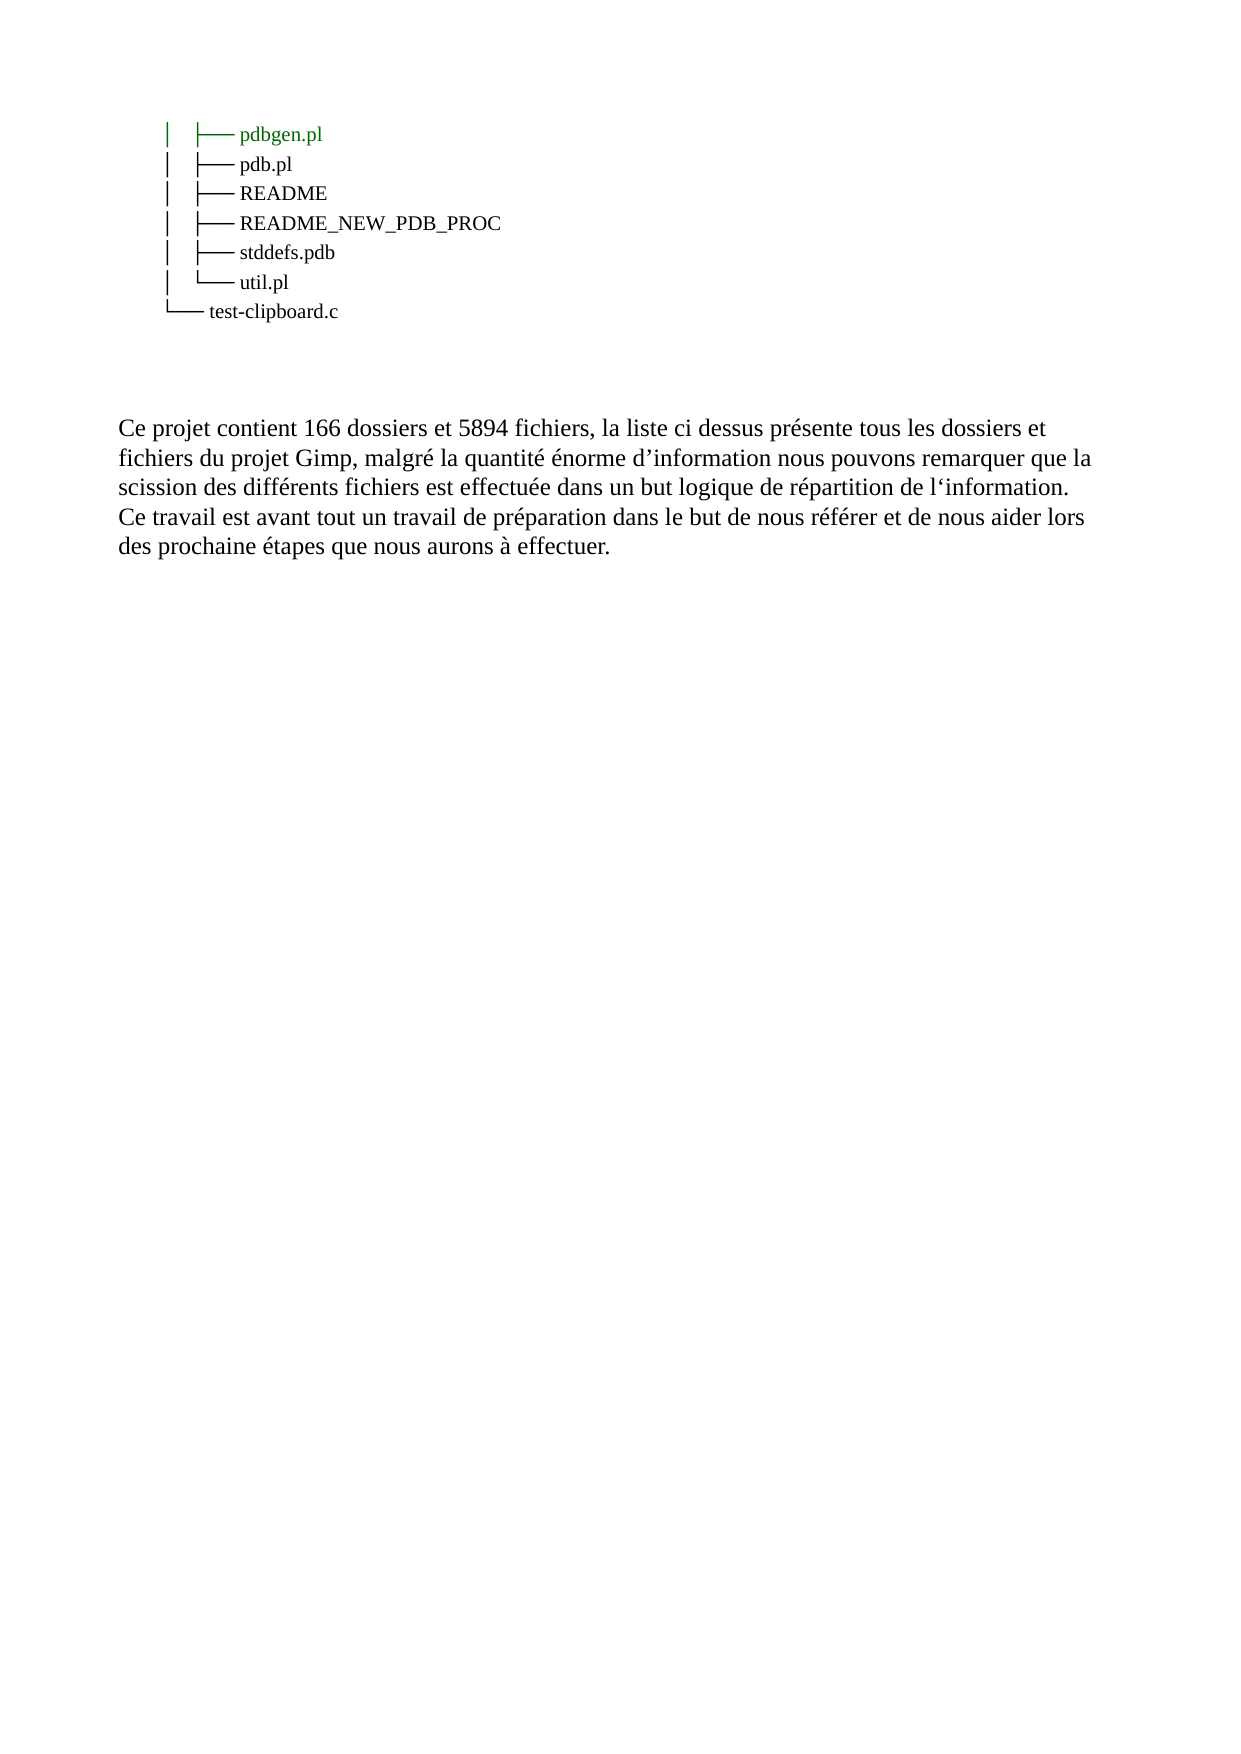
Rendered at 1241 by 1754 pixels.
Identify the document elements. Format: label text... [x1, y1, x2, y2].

text Ce projet contient 166 dossiers et 5894 fichiers, la liste ci dessus présente tous les dossiers et fichiers du projet Gimp, malgré la quantité énorme d’information nous pouvons remarquer que la scission des différents fichiers est effectuée dans un but logique de répartition de l‘information. [118, 413, 1122, 501]
text Ce travail est avant tout un travail de préparation dans le but de nous référer et de nous aider lors des prochaine étapes que nous aurons à effectuer. [118, 501, 1122, 560]
text └── test-clipboard.c [118, 295, 1122, 324]
text │ ├── README [118, 177, 1122, 207]
text │ ├── stddefs.pdb [118, 236, 1122, 266]
text │ └── util.pl [118, 266, 1122, 295]
text │ ├── pdbgen.pl [118, 118, 1122, 148]
text │ ├── pdb.pl [118, 148, 1122, 177]
text │ ├── README_NEW_PDB_PROC [118, 207, 1122, 236]
